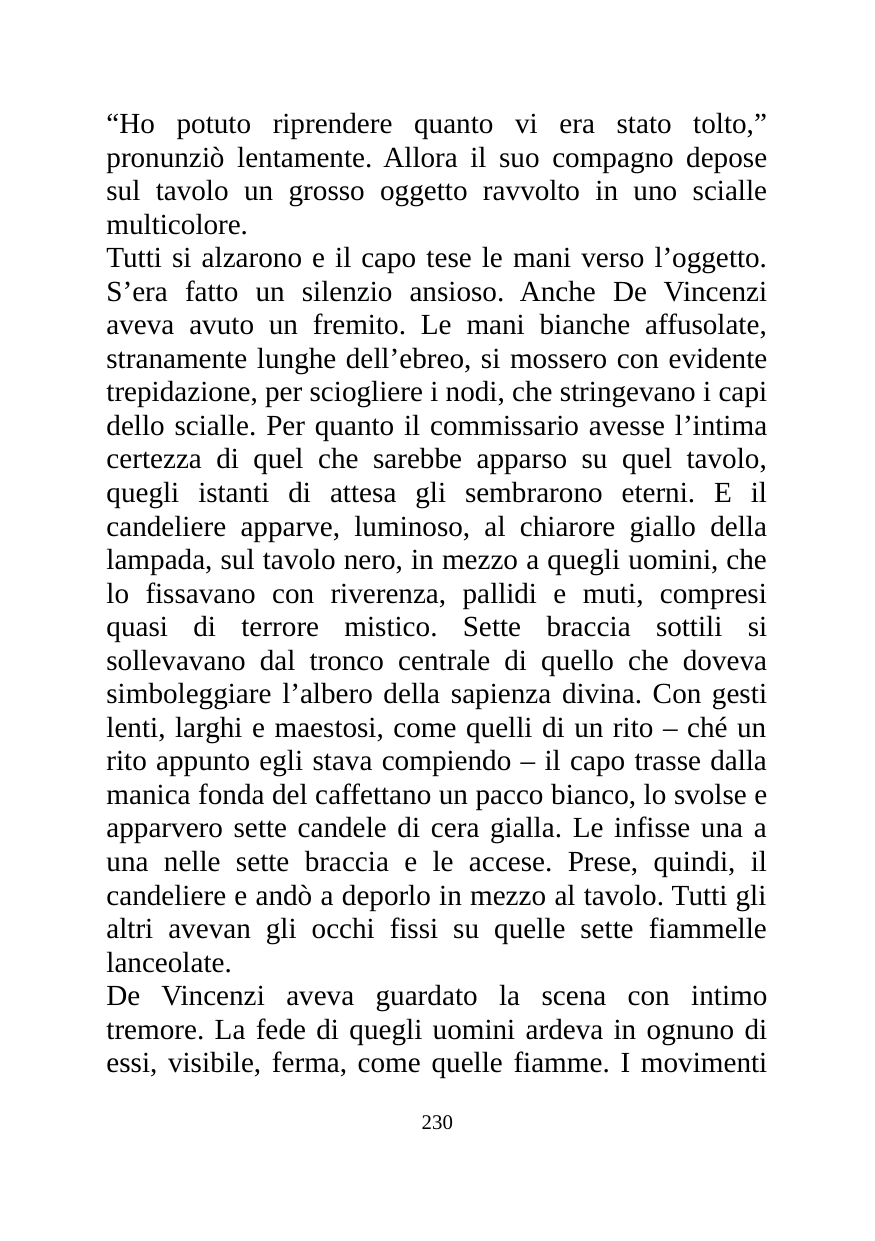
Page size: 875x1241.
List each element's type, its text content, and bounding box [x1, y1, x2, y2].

text Tutti si alzarono e il capo tese le mani verso l’oggetto. S’era fatto un silenzio ansioso. Anche De Vincenzi aveva avuto un fremito. Le mani bianche affusolate, stranamente lunghe dell’ebreo, si mossero con evidente trepidazione, per sciogliere i nodi, che stringevano i capi dello scialle. Per quanto il commissario avesse l’intima certezza di quel che sarebbe apparso su quel tavolo, quegli istanti di attesa gli sembrarono eterni. E il candeliere apparve, luminoso, al chiarore giallo della lampada, sul tavolo nero, in mezzo a quegli uomini, che lo fissavano con riverenza, pallidi e muti, compresi quasi di terrore mistico. Sette braccia sottili si sollevavano dal tronco centrale di quello che doveva simboleggiare l’albero della sapienza divina. Con gesti lenti, larghi e maestosi, come quelli di un rito – ché un rito appunto egli stava compiendo – il capo trasse dalla manica fonda del caffettano un pacco bianco, lo svolse e apparvero sette candele di cera gialla. Le infisse una a una nelle sette braccia e le accese. Prese, quindi, il candeliere e andò a deporlo in mezzo al tavolo. Tutti gli altri avevan gli occhi fissi su quelle sette fiammelle lanceolate. [106, 240, 768, 978]
text “Ho potuto riprendere quanto vi era stato tolto,” pronunziò lentamente. Allora il suo compagno depose sul tavolo un grosso oggetto ravvolto in uno scialle multicolore. [106, 106, 768, 240]
text De Vincenzi aveva guardato la scena con intimo tremore. La fede di quegli uomini ardeva in ognuno di essi, visibile, ferma, come quelle fiamme. I movimenti [106, 978, 768, 1079]
